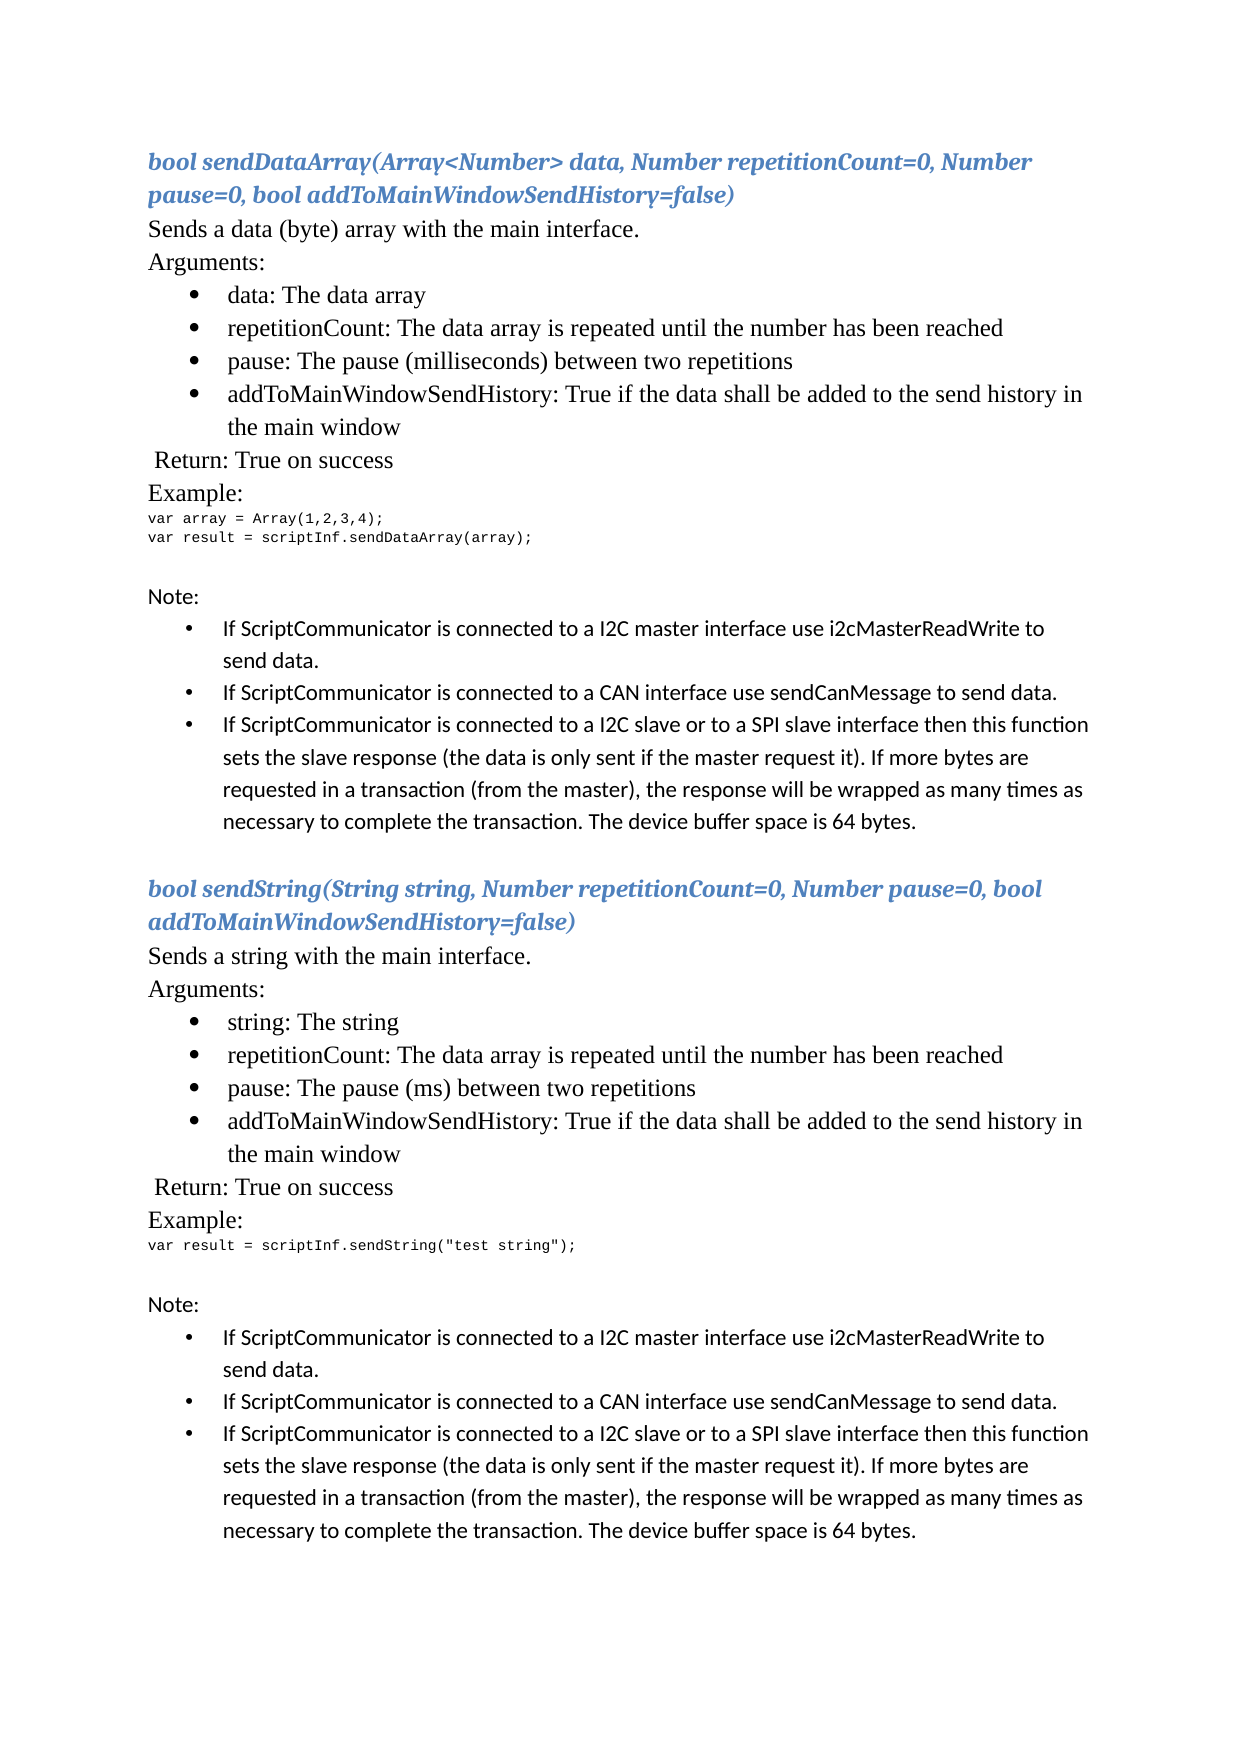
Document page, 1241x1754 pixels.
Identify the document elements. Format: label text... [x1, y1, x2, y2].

text var array = Array(1,2,3,4); [148, 511, 1093, 527]
list If ScriptCommunicator is connected to a CAN interface use sendCanMessage to send data. [185, 678, 1093, 706]
text Arguments: [148, 974, 1093, 1003]
text Note: [148, 1290, 1093, 1318]
list repetitionCount: The data array is repeated until the number has been reached [190, 1040, 1093, 1069]
list string: The string [190, 1007, 1093, 1036]
subtitle bool sendDataArray(Array<Number> data, Number repetitionCount=0, Number pause=0, bool addToMainWindowSendHistory=false) [148, 148, 1093, 209]
text Sends a data (byte) array with the main interface. [148, 214, 1093, 242]
text var result = scriptInf.sendDataArray(array); [148, 530, 1093, 546]
list If ScriptCommunicator is connected to a CAN interface use sendCanMessage to send data. [185, 1387, 1093, 1415]
text var result = scriptInf.sendString("test string"); [148, 1238, 1093, 1255]
list addToMainWindowSendHistory: True if the data shall be added to the send history in the main window [190, 1106, 1093, 1168]
list pause: The pause (milliseconds) between two repetitions [190, 346, 1093, 374]
list If ScriptCommunicator is connected to a I2C master interface use i2cMasterReadWrite to send data. [185, 614, 1093, 674]
text Return: True on success [148, 445, 1093, 473]
text Note: [148, 582, 1093, 610]
text Arguments: [148, 247, 1093, 275]
list If ScriptCommunicator is connected to a I2C master interface use i2cMasterReadWrite to send data. [185, 1323, 1093, 1383]
list repetitionCount: The data array is repeated until the number has been reached [190, 313, 1093, 341]
text Sends a string with the main interface. [148, 941, 1093, 970]
list If ScriptCommunicator is connected to a I2C slave or to a SPI slave interface then this function sets the slave response (the data is only sent if the master request it). If more bytes are requested in a transaction (from the master), the response will be wrapped as many times as necessary to complete the transaction. The device buffer space is 64 bytes. [185, 1419, 1093, 1544]
subtitle bool sendString(String string, Number repetitionCount=0, Number pause=0, bool addToMainWindowSendHistory=false) [148, 875, 1093, 937]
list pause: The pause (ms) between two repetitions [190, 1073, 1093, 1102]
text Example: [148, 478, 1093, 507]
list addToMainWindowSendHistory: True if the data shall be added to the send history in the main window [190, 379, 1093, 441]
text Example: [148, 1205, 1093, 1234]
text Return: True on success [148, 1172, 1093, 1201]
list data: The data array [190, 280, 1093, 308]
list If ScriptCommunicator is connected to a I2C slave or to a SPI slave interface then this function sets the slave response (the data is only sent if the master request it). If more bytes are requested in a transaction (from the master), the response will be wrapped as many times as necessary to complete the transaction. The device buffer space is 64 bytes. [185, 711, 1093, 835]
